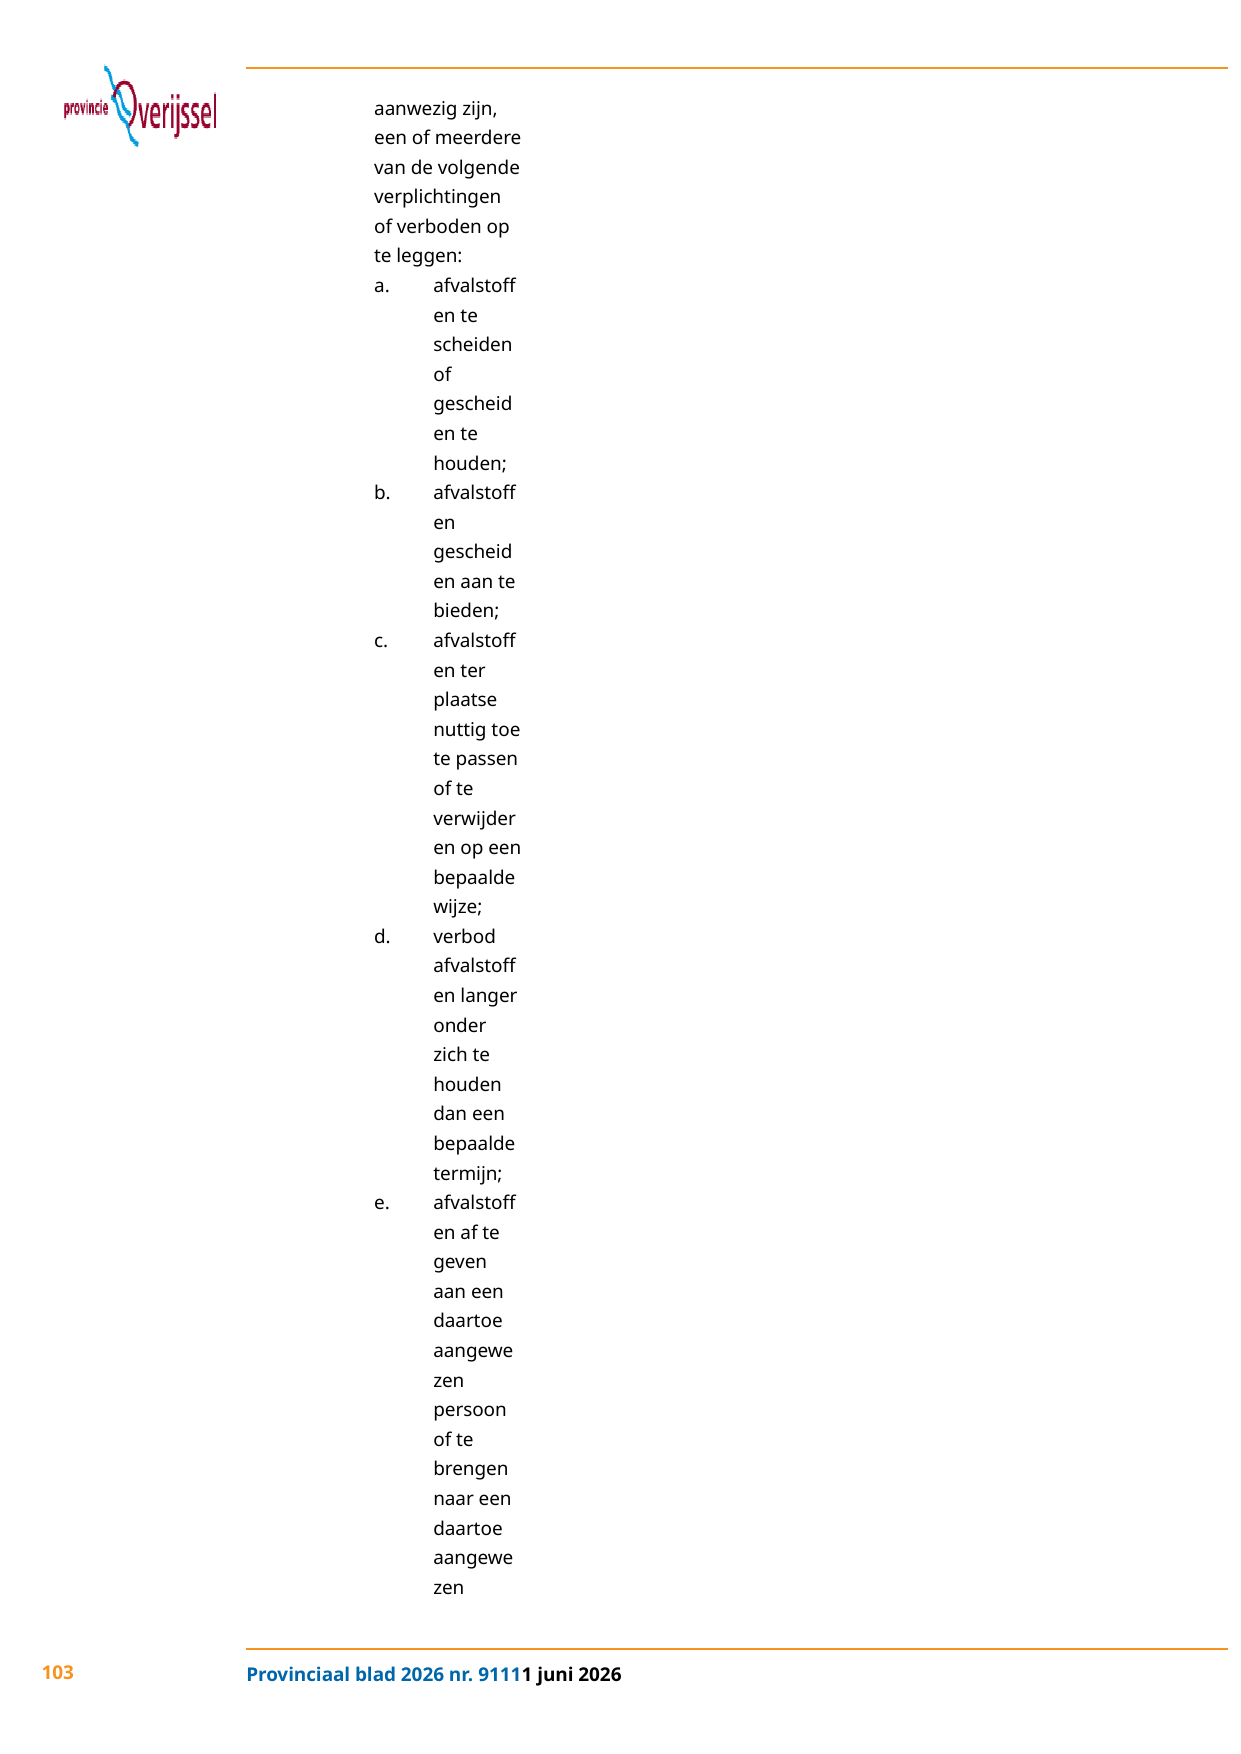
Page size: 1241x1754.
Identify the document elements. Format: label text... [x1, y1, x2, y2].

table_cell [900, 95, 1026, 1600]
table_cell aanwezig zijn, een of meerdere van de volgende verplichtingen of verboden op te leggen: afvalstoffen te scheiden of gescheiden te houden; afvalstoffen gescheiden aan te bieden; afvalstoffen ter plaatse nuttig toe te passen of te verwijderen op een bepaalde wijze; verbod afvalstoffen langer onder zich te houden dan een bepaalde termijn; afvalstoffen af te geven aan een daartoe aangewezen persoon of te brengen naar een daartoe aangewezen [374, 95, 522, 1600]
table_cell [248, 95, 374, 1600]
picture [41, 47, 231, 172]
table_cell [774, 95, 900, 1600]
table_cell [1026, 95, 1152, 1600]
table_cell [648, 95, 774, 1600]
table_cell [522, 95, 648, 1600]
